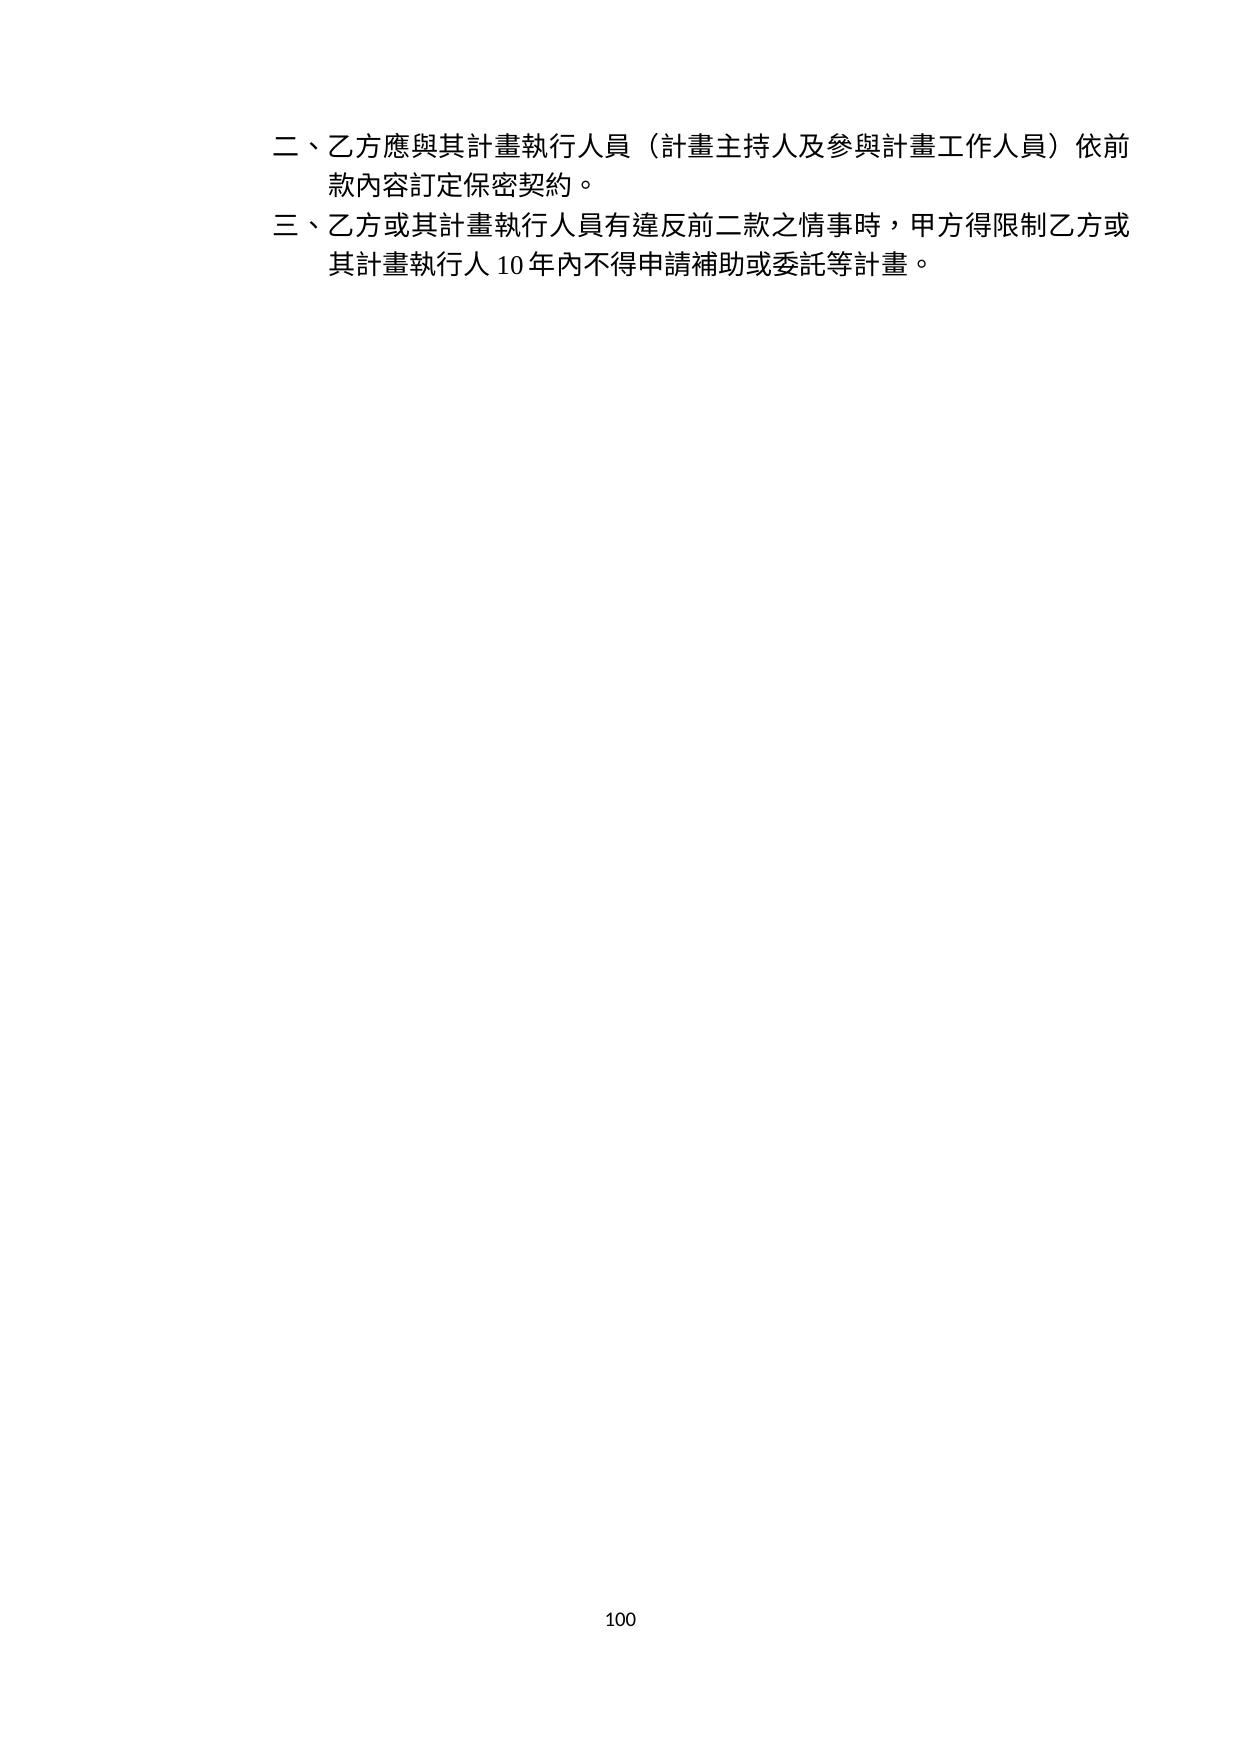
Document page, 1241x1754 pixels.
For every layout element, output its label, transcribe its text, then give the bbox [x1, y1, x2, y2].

text 三、乙方或其計畫執行人員有違反前二款之情事時，甲方得限制乙方或其計畫執行人10年內不得申請補助或委託等計畫。 [272, 203, 1131, 282]
text 二、乙方應與其計畫執行人員（計畫主持人及參與計畫工作人員）依前款內容訂定保密契約。 [272, 125, 1131, 203]
